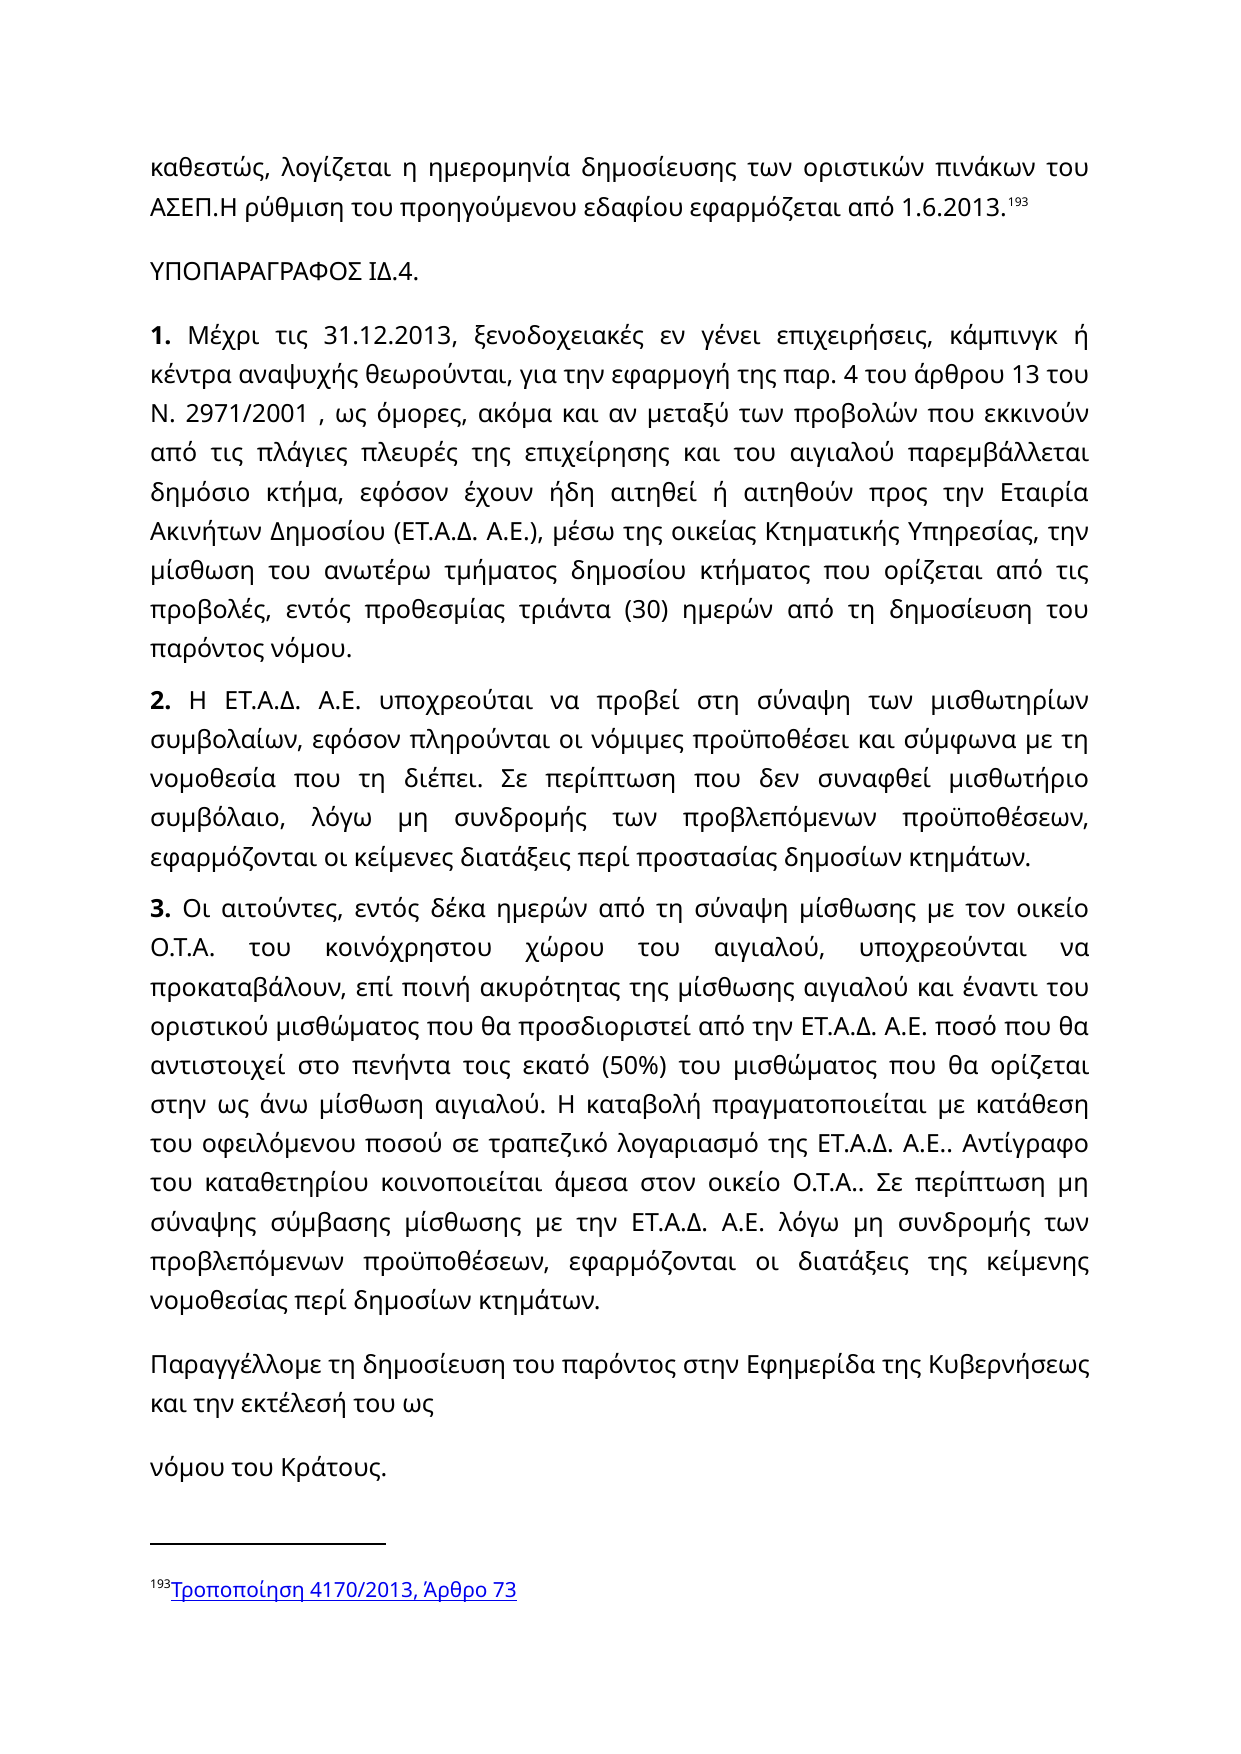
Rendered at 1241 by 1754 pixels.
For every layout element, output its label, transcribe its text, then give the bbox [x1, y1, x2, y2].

text Παραγγέλλομε τη δημοσίευση του παρόντος στην Εφημερίδα της Κυβερνήσεως και την εκτέλεσή του ως [150, 1347, 1090, 1420]
text Τροποποίηση 4170/2013, Άρθρο 73 [150, 1576, 1090, 1604]
text 3. Οι αιτούντες, εντός δέκα ημερών από τη σύναψη μίσθωσης με τον οικείο Ο.Τ.Α. του κοινόχρηστου χώρου του αιγιαλού, υποχρεούνται να προκαταβάλουν, επί ποινή ακυρότητας της μίσθωσης αιγιαλού και έναντι του οριστικού μισθώματος που θα προσδιοριστεί από την ΕΤ.Α.Δ. Α.Ε. ποσό που θα αντιστοιχεί στο πενήντα τοις εκατό (50%) του μισθώματος που θα ορίζεται στην ως άνω μίσθωση αιγιαλού. Η καταβολή πραγματοποιείται με κατάθεση του οφειλόμενου ποσού σε τραπεζικό λογαριασμό της ΕΤ.Α.Δ. Α.Ε.. Αντίγραφο του καταθετηρίου κοινοποιείται άμεσα στον οικείο Ο.Τ.Α.. Σε περίπτωση μη σύναψης σύμβασης μίσθωσης με την ΕΤ.Α.Δ. Α.Ε. λόγω μη συνδρομής των προβλεπόμενων προϋποθέσεων, εφαρμόζονται οι διατάξεις της κείμενης νομοθεσίας περί δημοσίων κτημάτων. [150, 891, 1090, 1317]
text ΥΠΟΠΑΡΑΓΡΑΦΟΣ ΙΔ.4. [150, 253, 1090, 287]
text 1. Μέχρι τις 31.12.2013, ξενοδοχειακές εν γένει επιχειρήσεις, κάμπινγκ ή κέντρα αναψυχής θεωρούνται, για την εφαρμογή της παρ. 4 του άρθρου 13 του Ν. 2971/2001 , ως όμορες, ακόμα και αν μεταξύ των προβολών που εκκινούν από τις πλάγιες πλευρές της επιχείρησης και του αιγιαλού παρεμβάλλεται δημόσιο κτήμα, εφόσον έχουν ήδη αιτηθεί ή αιτηθούν προς την Εταιρία Ακινήτων Δημοσίου (ΕΤ.Α.Δ. Α.Ε.), μέσω της οικείας Κτηματικής Υπηρεσίας, την μίσθωση του ανωτέρω τμήματος δημοσίου κτήματος που ορίζεται από τις προβολές, εντός προθεσμίας τριάντα (30) ημερών από τη δημοσίευση του παρόντος νόμου. [150, 317, 1090, 665]
text νόμου του Κράτους. [150, 1450, 1090, 1484]
text 2. Η ΕΤ.Α.Δ. Α.Ε. υποχρεούται να προβεί στη σύναψη των μισθωτηρίων συμβολαίων, εφόσον πληρούνται οι νόμιμες προϋποθέσει και σύμφωνα με τη νομοθεσία που τη διέπει. Σε περίπτωση που δεν συναφθεί μισθωτήριο συμβόλαιο, λόγω μη συνδρομής των προβλεπόμενων προϋποθέσεων, εφαρμόζονται οι κείμενες διατάξεις περί προστασίας δημοσίων κτημάτων. [150, 682, 1090, 873]
text καθεστώς, λογίζεται η ημερομηνία δημοσίευσης των οριστικών πινάκων του ΑΣΕΠ.Η ρύθμιση του προηγούμενου εδαφίου εφαρμόζεται από 1.6.2013. [150, 150, 1090, 223]
